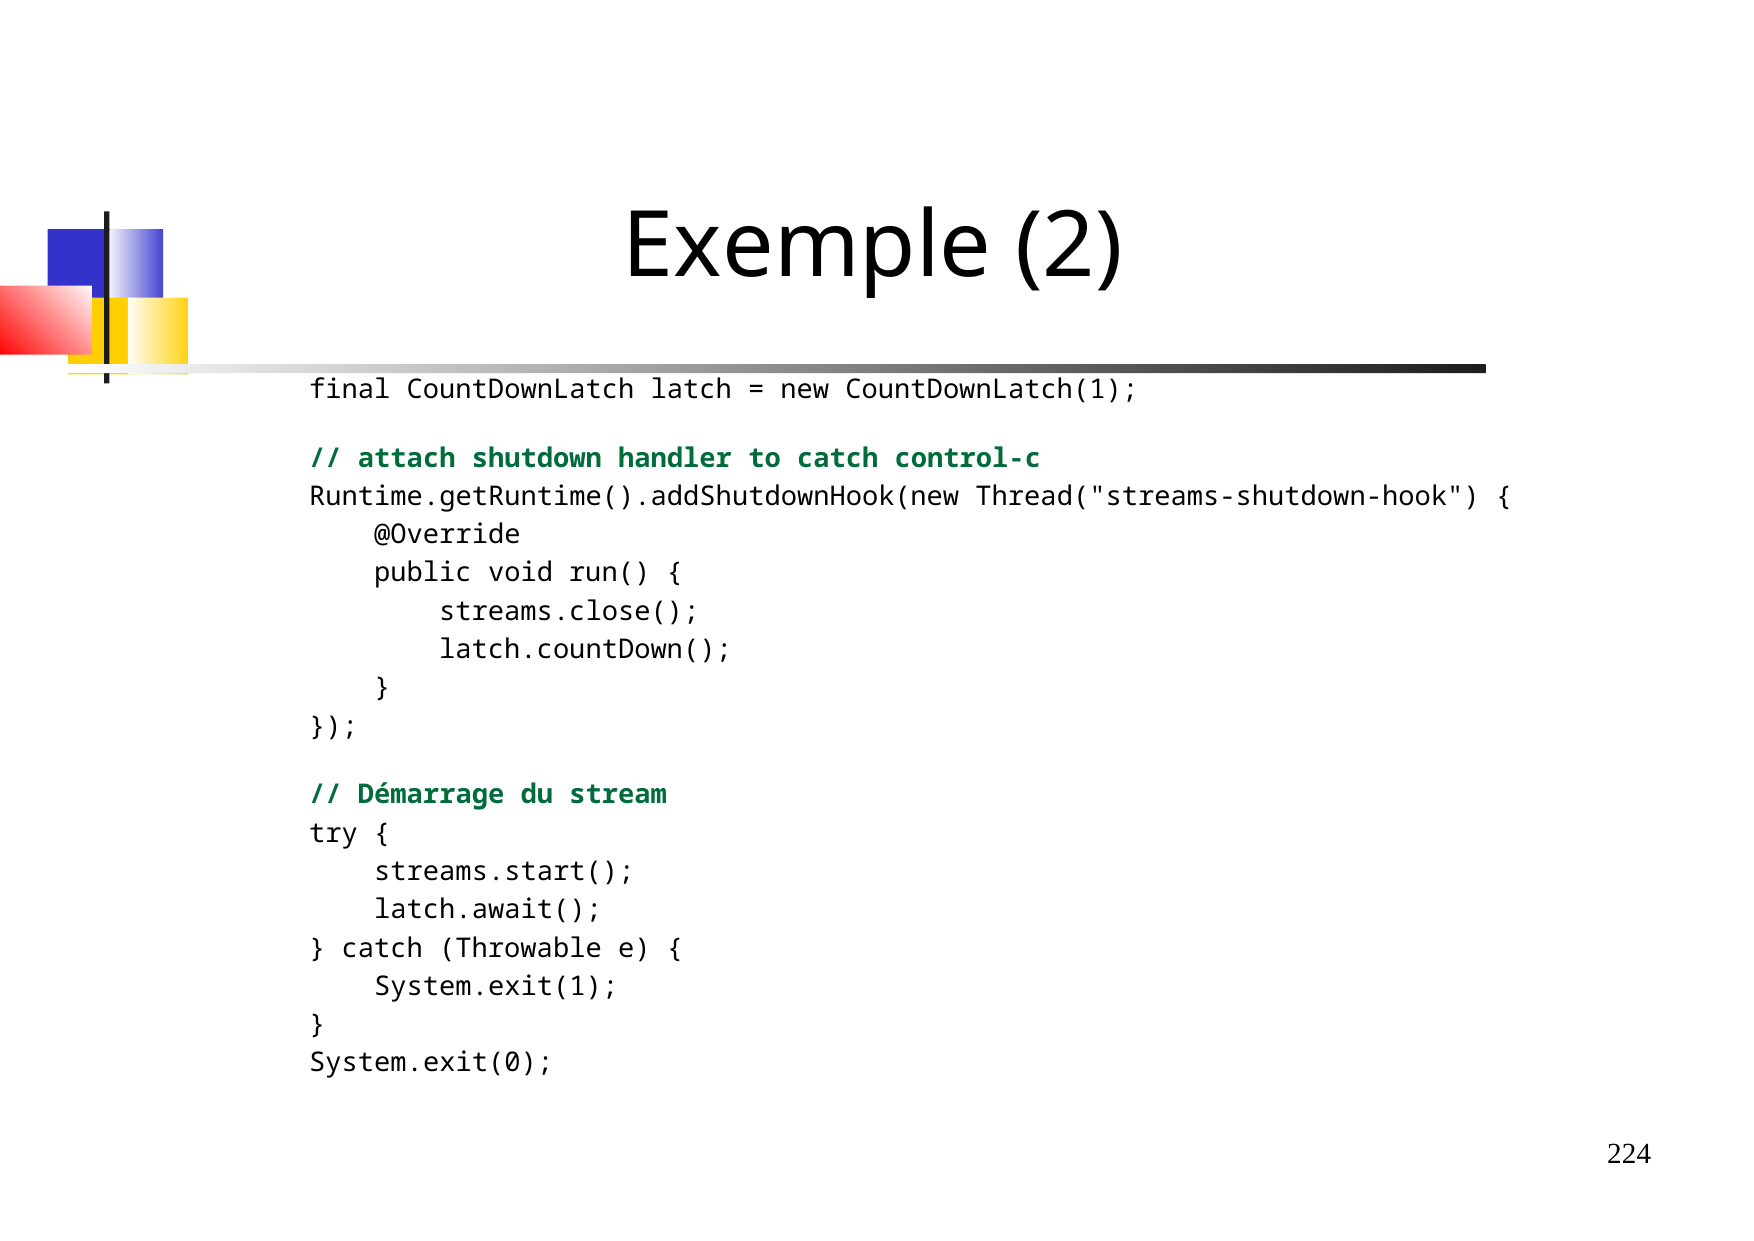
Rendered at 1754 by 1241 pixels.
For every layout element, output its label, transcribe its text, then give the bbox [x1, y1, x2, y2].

title Exemple (2) [179, 139, 1567, 351]
list final CountDownLatch latch = new CountDownLatch(1); // attach shutdown handler to catch control-c Runtime.getRuntime().addShutdownHook(new Thread("streams-shutdown-hook") { @Override public void run() { streams.close(); latch.countDown(); } }); // Démarrage du stream try { streams.start(); latch.await(); } catch (Throwable e) { System.exit(1); } System.exit(0); [179, 371, 1567, 1091]
